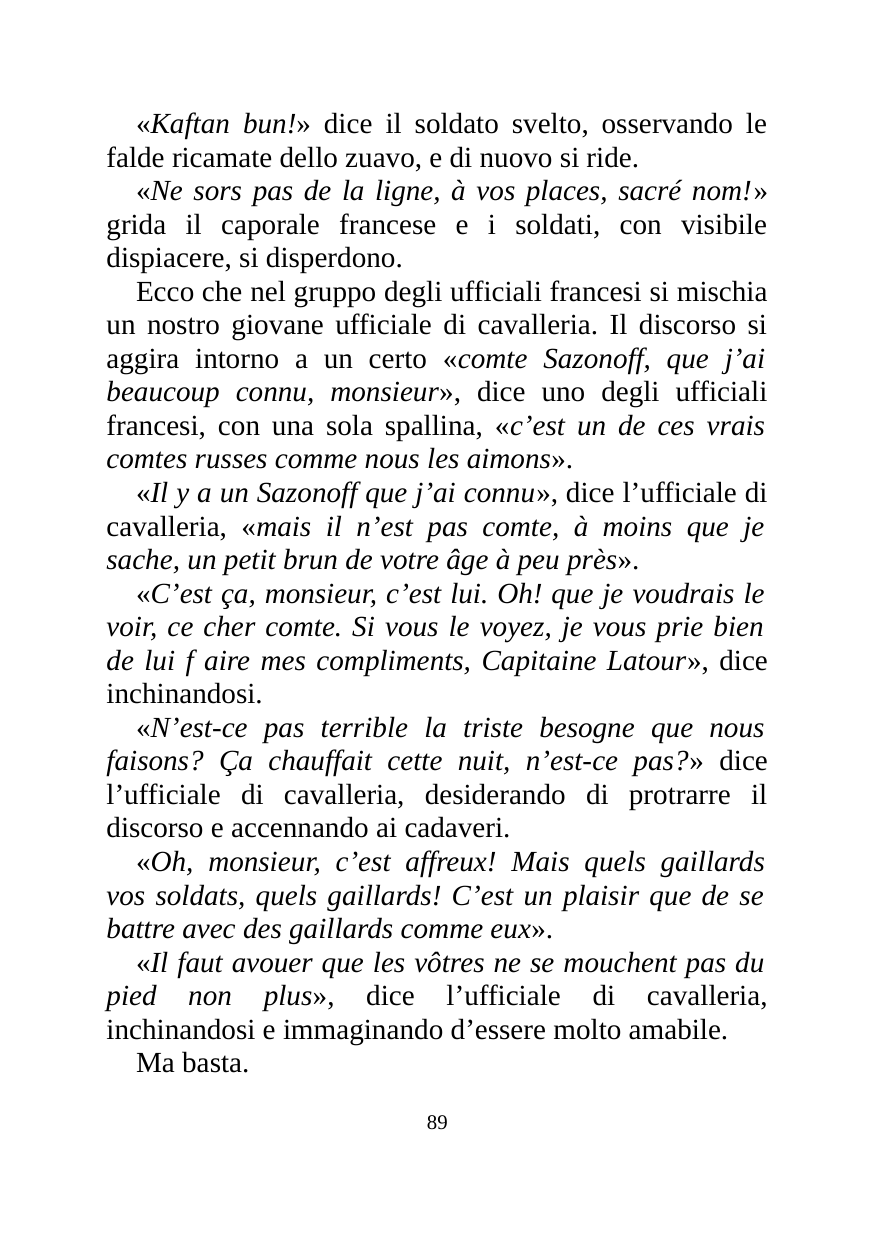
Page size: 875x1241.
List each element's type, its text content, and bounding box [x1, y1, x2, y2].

text «N’est-ce pas terrible la triste besogne que nous faisons? Ça chauffait cette nuit, n’est-ce pas?» dice l’ufficiale di cavalleria, desiderando di protrarre il discorso e accennando ai cadaveri. [106, 710, 768, 844]
text Ecco che nel gruppo degli ufficiali francesi si mischia un nostro giovane ufficiale di cavalleria. Il discorso si aggira intorno a un certo «comte Sazonoff, que j’ai beaucoup connu, monsieur», dice uno degli ufficiali francesi, con una sola spallina, «c’est un de ces vrais comtes russes comme nous les aimons». [106, 274, 768, 475]
text «Ne sors pas de la ligne, à vos places, sacré nom!» grida il caporale francese e i soldati, con visibile dispiacere, si disperdono. [106, 173, 768, 274]
text «Kaftan bun!» dice il soldato svelto, osservando le falde ricamate dello zuavo, e di nuovo si ride. [106, 106, 768, 173]
text «C’est ça, monsieur, c’est lui. Oh! que je voudrais le voir, ce cher comte. Si vous le voyez, je vous prie bien de lui f aire mes compliments, Capitaine Latour», dice inchinandosi. [106, 576, 768, 710]
text «Il faut avouer que les vôtres ne se mouchent pas du pied non plus», dice l’ufficiale di cavalleria, inchinandosi e immaginando d’essere molto amabile. [106, 945, 768, 1045]
text «Oh, monsieur, c’est affreux! Mais quels gaillards vos soldats, quels gaillards! C’est un plaisir que de se battre avec des gaillards comme eux». [106, 844, 768, 945]
text «Il y a un Sazonoff que j’ai connu», dice l’ufficiale di cavalleria, «mais il n’est pas comte, à moins que je sache, un petit brun de votre âge à peu près». [106, 475, 768, 576]
text Ma basta. [106, 1045, 768, 1079]
